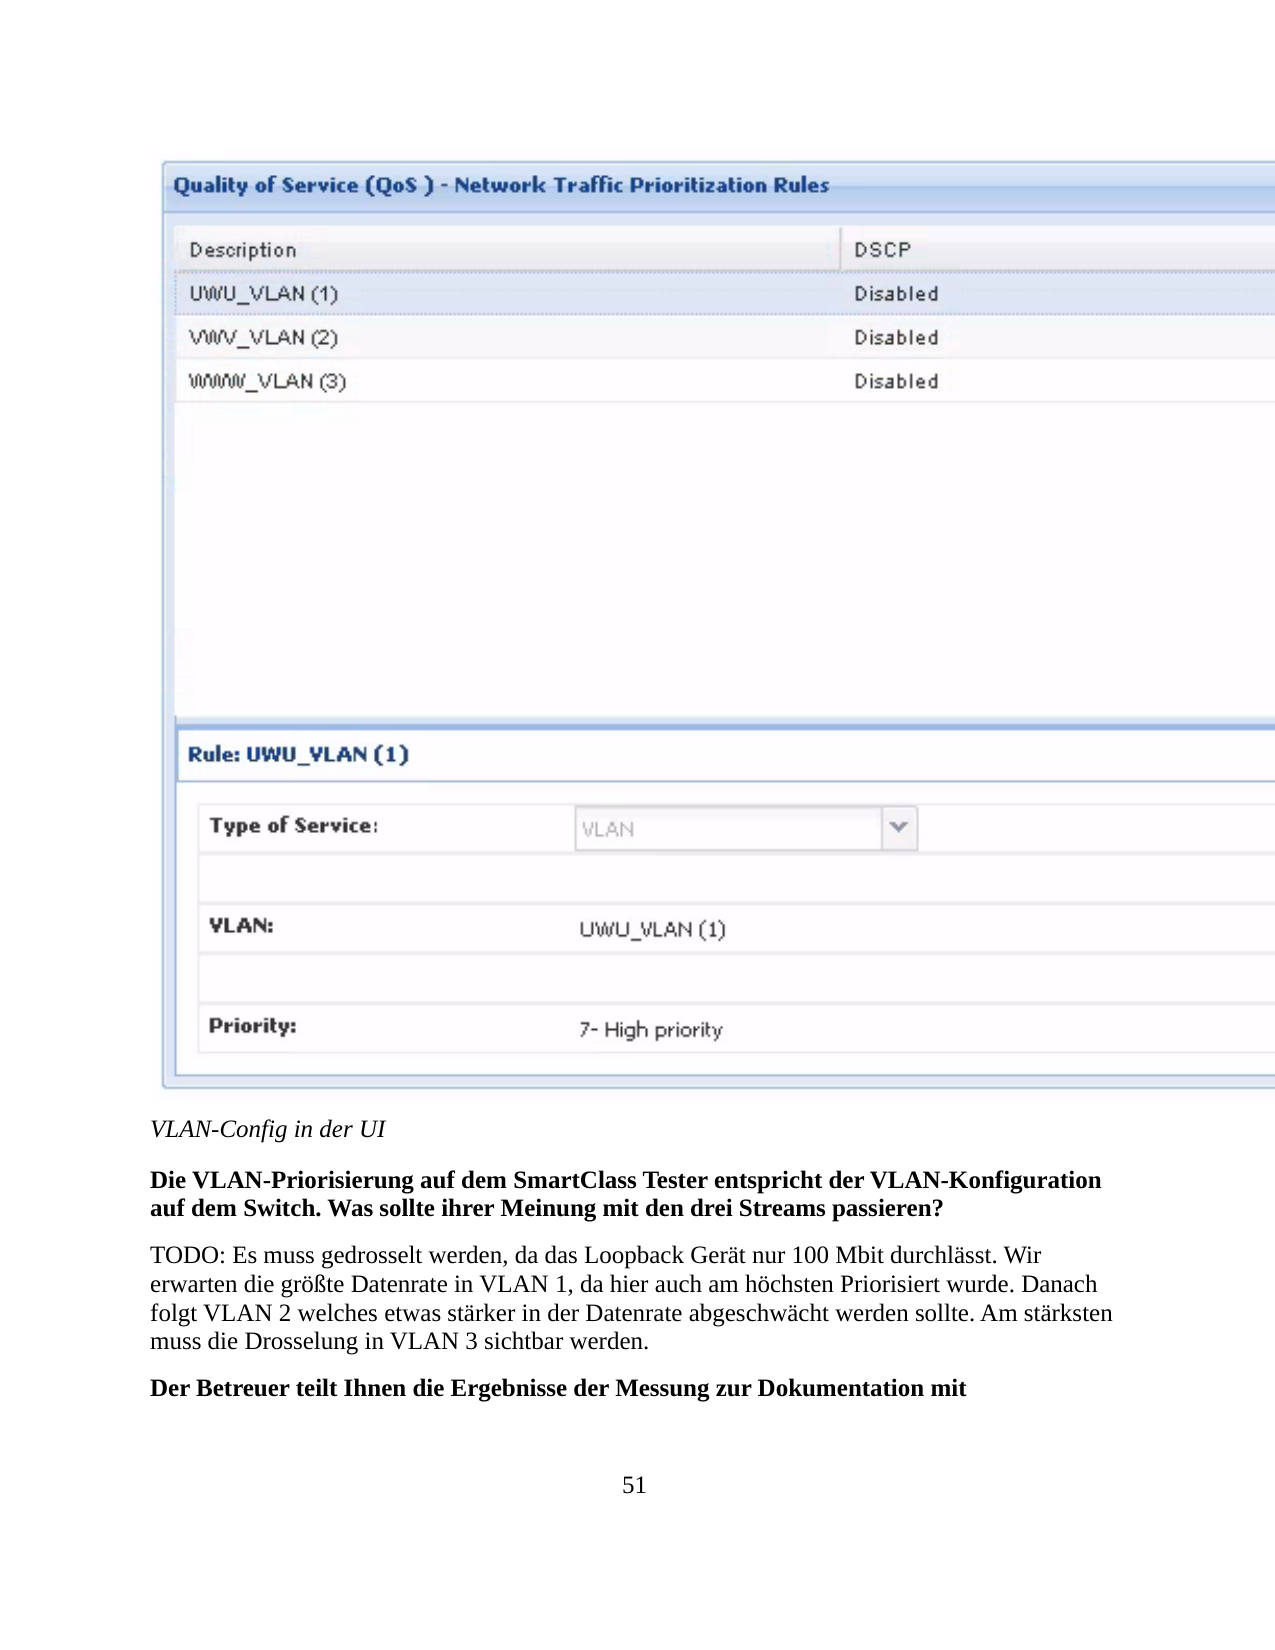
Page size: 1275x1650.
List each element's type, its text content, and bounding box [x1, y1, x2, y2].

text Der Betreuer teilt Ihnen die Ergebnisse der Messung zur Dokumentation mit [150, 1373, 1125, 1402]
text VLAN-Config in der UI [150, 1114, 1125, 1143]
text TODO: Es muss gedrosselt werden, da das Loopback Gerät nur 100 Mbit durchlässt. Wir erwarten die größte Datenrate in VLAN 1, da hier auch am höchsten Priorisiert wurde. Danach folgt VLAN 2 welches etwas stärker in der Datenrate abgeschwächt werden sollte. Am stärksten muss die Drosselung in VLAN 3 sichtbar werden. [150, 1240, 1125, 1355]
text Die VLAN-Priorisierung auf dem SmartClass Tester entspricht der VLAN-Konfiguration auf dem Switch. Was sollte ihrer Meinung mit den drei Streams passieren? [150, 1165, 1125, 1222]
picture [150, 150, 1275, 1102]
